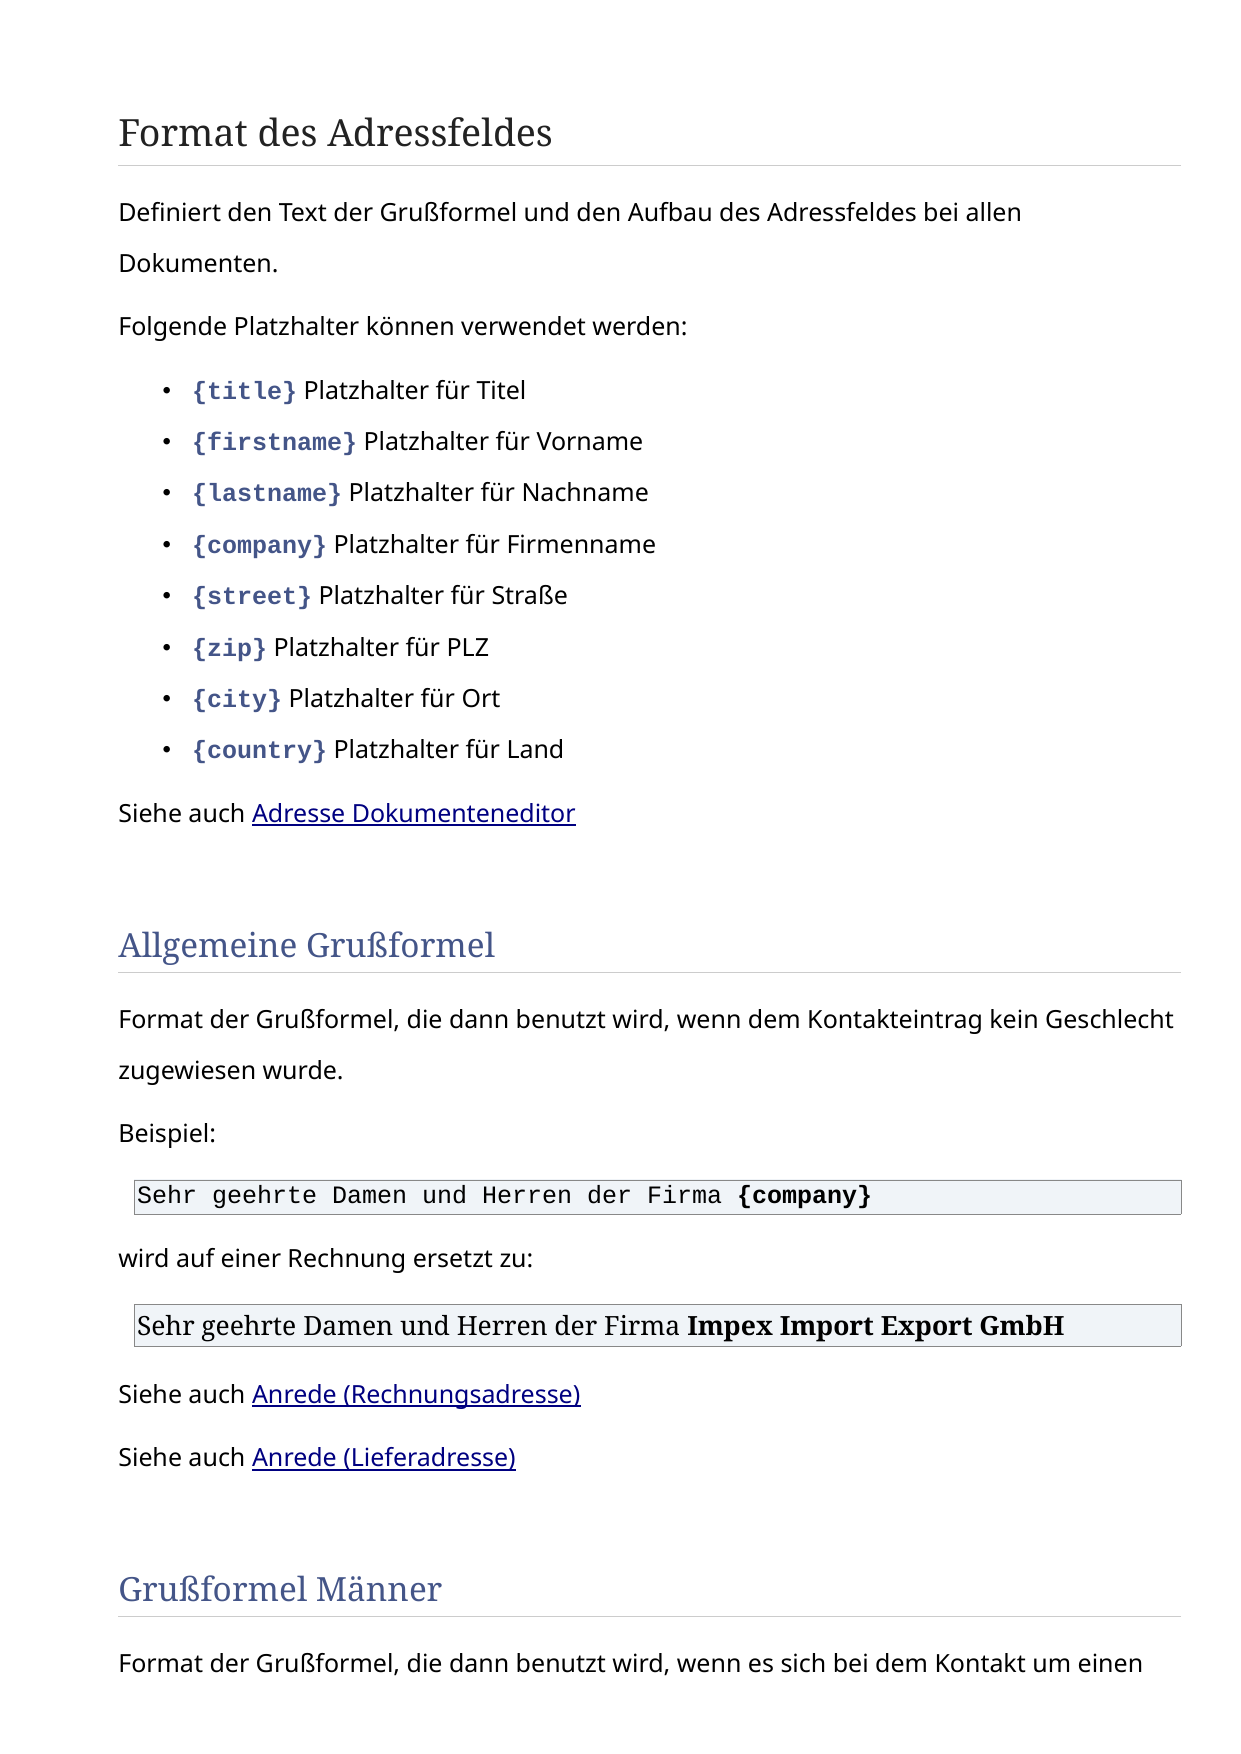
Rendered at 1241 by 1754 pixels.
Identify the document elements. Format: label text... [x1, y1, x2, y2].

text Format der Grußformel, die dann benutzt wird, wenn dem Kontakteintrag kein Geschlecht zugewiesen wurde. [118, 1001, 1181, 1087]
list {street} Platzhalter für Straße [162, 578, 1181, 612]
text Siehe auch Anrede (Rechnungsadresse) [118, 1377, 1181, 1411]
text Beispiel: [118, 1116, 1181, 1150]
text Definiert den Text der Grußformel und den Aufbau des Adressfeldes bei allen Dokumenten. [118, 194, 1181, 279]
text Siehe auch Anrede (Lieferadresse) [118, 1440, 1181, 1474]
text wird auf einer Rechnung ersetzt zu: [118, 1241, 1181, 1275]
list {lastname} Platzhalter für Nachname [162, 475, 1181, 509]
text Sehr geehrte Damen und Herren der Firma Impex Import Export GmbH [135, 1305, 1181, 1346]
list {country} Platzhalter für Land [162, 732, 1181, 766]
list {firstname} Platzhalter für Vorname [162, 424, 1181, 458]
text Sehr geehrte Damen und Herren der Firma {company} [135, 1181, 1181, 1214]
text Siehe auch Adresse Dokumenteneditor [118, 796, 1181, 830]
text Format der Grußformel, die dann benutzt wird, wenn es sich bei dem Kontakt um einen [118, 1646, 1181, 1680]
subtitle Allgemeine Grußformel [118, 922, 1181, 972]
list {company} Platzhalter für Firmenname [162, 526, 1181, 561]
subtitle Grußformel Männer [118, 1566, 1181, 1616]
list {zip} Platzhalter für PLZ [162, 629, 1181, 663]
text Folgende Platzhalter können verwendet werden: [118, 309, 1181, 343]
subtitle Format des Adressfeldes [118, 106, 1181, 165]
list {city} Platzhalter für Ort [162, 681, 1181, 715]
list {title} Platzhalter für Titel [162, 372, 1181, 407]
